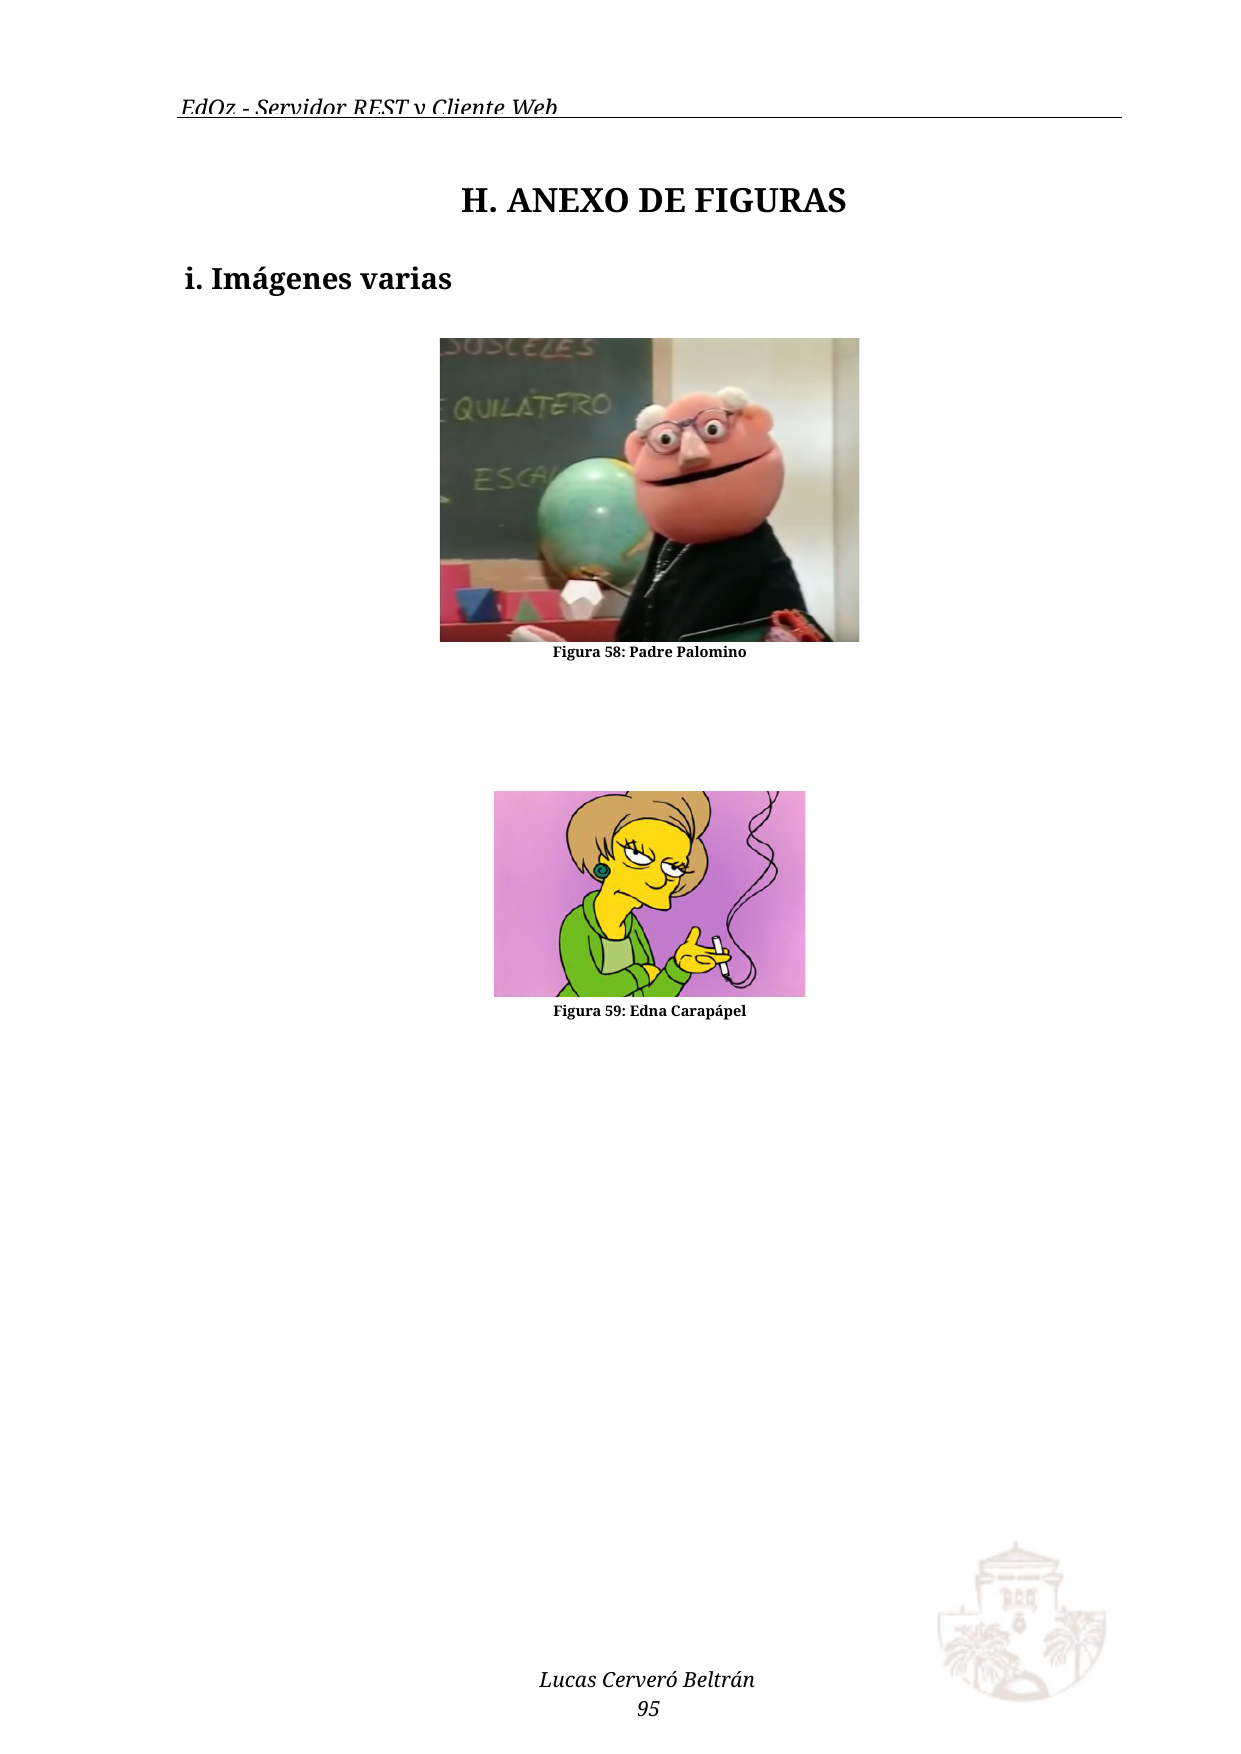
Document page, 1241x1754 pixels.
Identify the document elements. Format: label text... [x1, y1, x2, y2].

list Imágenes varias [177, 258, 1122, 298]
text Figura 59: Edna Carapápel [494, 997, 805, 1021]
picture [439, 338, 860, 642]
picture [493, 791, 806, 997]
list Anexo de figuras [177, 177, 1122, 222]
text Figura 58: Padre Palomino [440, 642, 859, 662]
